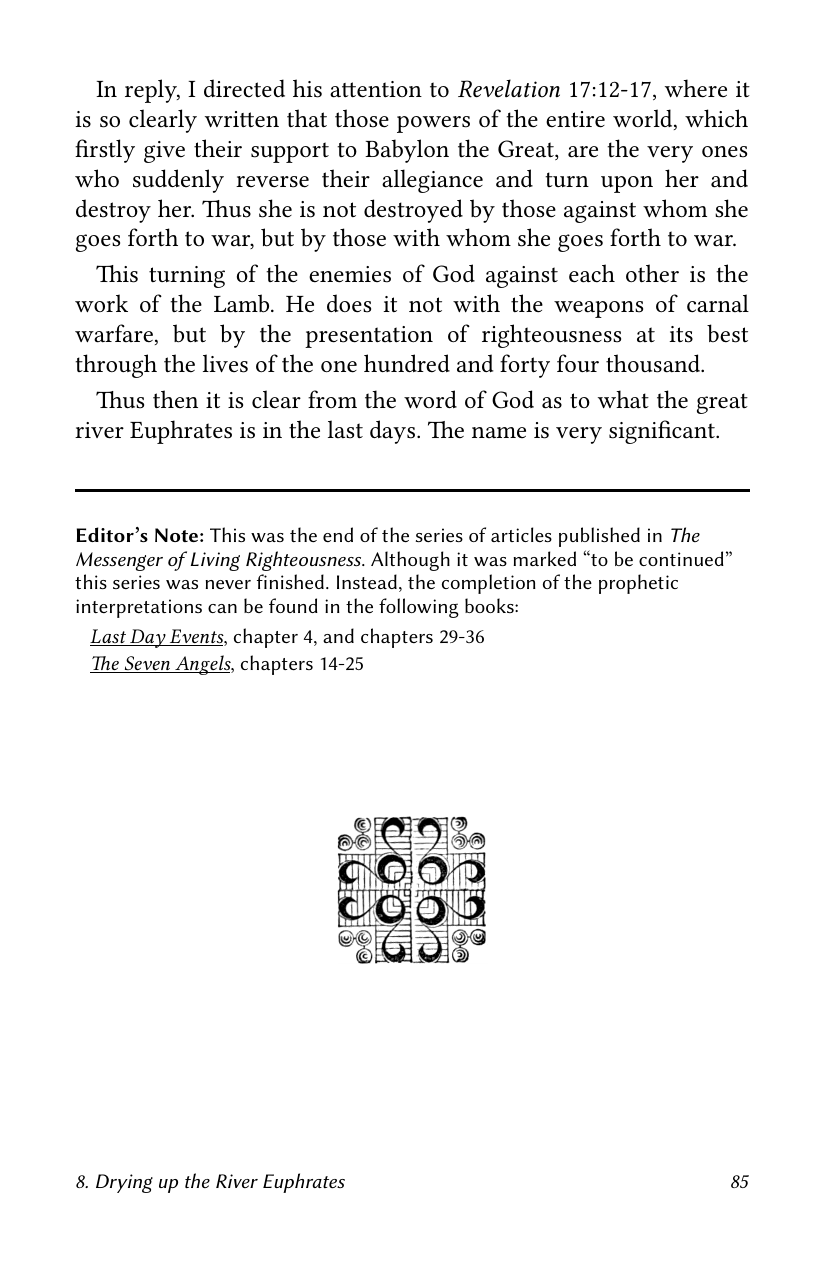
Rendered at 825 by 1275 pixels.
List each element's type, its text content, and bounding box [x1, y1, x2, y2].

picture [337, 816, 488, 964]
text This turning of the enemies of God against each other is the work of the Lamb. He does it not with the weapons of carnal warfare, but by the presentation of righteousness at its best through the lives of the one hundred and forty four thousand. [75, 260, 750, 379]
text Last Day Events, chapter 4, and chapters 29-36 [90, 625, 750, 648]
text In reply, I directed his attention to Revelation 17:12-17, where it is so clearly written that those powers of the entire world, which firstly give their support to Babylon the Great, are the very ones who suddenly reverse their allegiance and turn upon her and destroy her. Thus she is not destroyed by those against whom she goes forth to war, but by those with whom she goes forth to war. [75, 75, 750, 253]
text The Seven Angels, chapters 14-25 [90, 652, 750, 675]
text Editor’s Note: This was the end of the series of articles published in The Messenger of Living Righteousness. Although it was marked “to be continued” this series was never finished. Instead, the completion of the prophetic interpretations can be found in the following books: [75, 524, 750, 619]
text Thus then it is clear from the word of God as to what the great river Euphrates is in the last days. The name is very significant. [75, 386, 750, 444]
